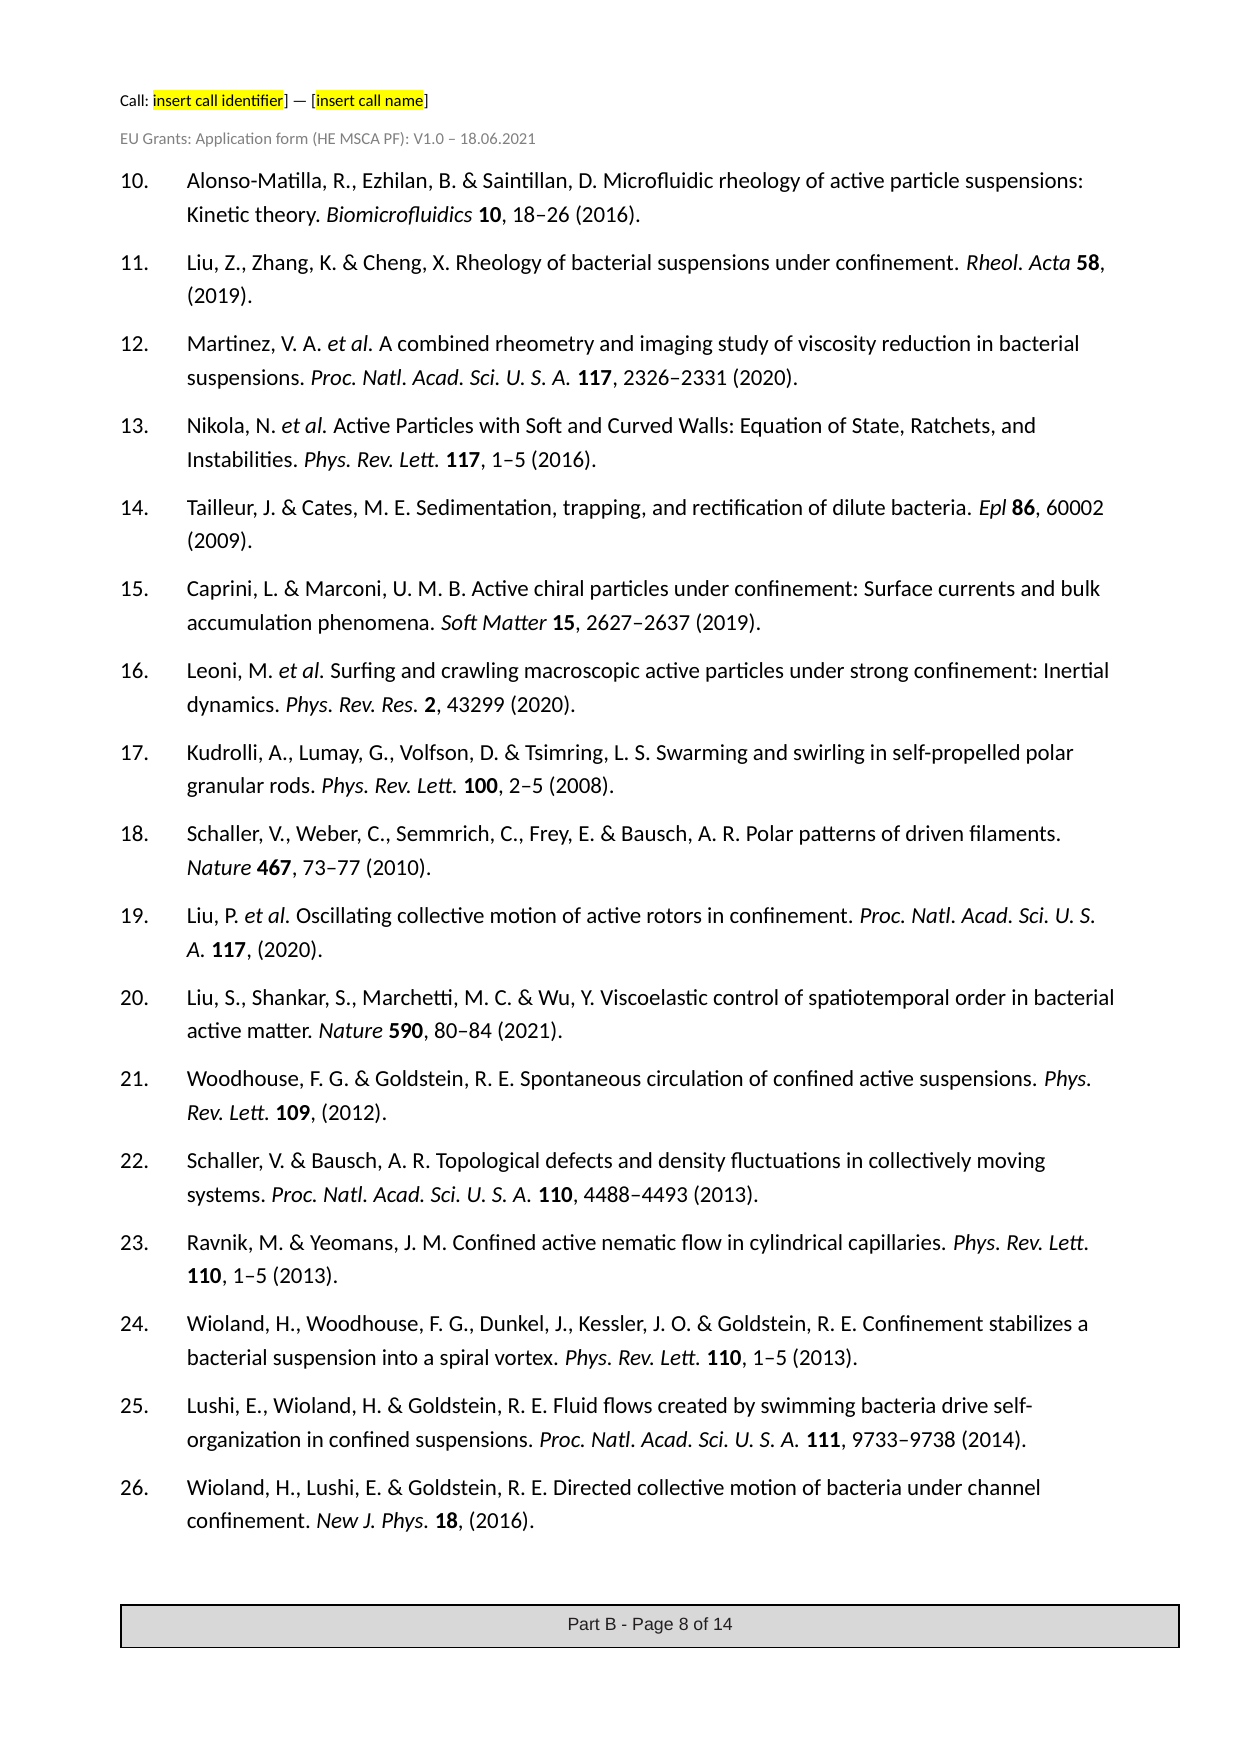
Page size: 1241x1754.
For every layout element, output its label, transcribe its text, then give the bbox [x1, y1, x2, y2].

text 12. Martinez, V. A. et al. A combined rheometry and imaging study of viscosity reduction in bacterial suspensions. Proc. Natl. Acad. Sci. U. S. A. 117, 2326–2331 (2020). [120, 329, 1121, 391]
text 24. Wioland, H., Woodhouse, F. G., Dunkel, J., Kessler, J. O. & Goldstein, R. E. Confinement stabilizes a bacterial suspension into a spiral vortex. Phys. Rev. Lett. 110, 1–5 (2013). [120, 1309, 1121, 1371]
text 13. Nikola, N. et al. Active Particles with Soft and Curved Walls: Equation of State, Ratchets, and Instabilities. Phys. Rev. Lett. 117, 1–5 (2016). [120, 411, 1121, 473]
text 15. Caprini, L. & Marconi, U. M. B. Active chiral particles under confinement: Surface currents and bulk accumulation phenomena. Soft Matter 15, 2627–2637 (2019). [120, 574, 1121, 636]
text 26. Wioland, H., Lushi, E. & Goldstein, R. E. Directed collective motion of bacteria under channel confinement. New J. Phys. 18, (2016). [120, 1473, 1121, 1534]
text 20. Liu, S., Shankar, S., Marchetti, M. C. & Wu, Y. Viscoelastic control of spatiotemporal order in bacterial active matter. Nature 590, 80–84 (2021). [120, 983, 1121, 1044]
text 17. Kudrolli, A., Lumay, G., Volfson, D. & Tsimring, L. S. Swarming and swirling in self-propelled polar granular rods. Phys. Rev. Lett. 100, 2–5 (2008). [120, 738, 1121, 799]
text 11. Liu, Z., Zhang, K. & Cheng, X. Rheology of bacterial suspensions under confinement. Rheol. Acta 58, (2019). [120, 248, 1121, 309]
text 22. Schaller, V. & Bausch, A. R. Topological defects and density fluctuations in collectively moving systems. Proc. Natl. Acad. Sci. U. S. A. 110, 4488–4493 (2013). [120, 1146, 1121, 1208]
text 14. Tailleur, J. & Cates, M. E. Sedimentation, trapping, and rectification of dilute bacteria. Epl 86, 60002 (2009). [120, 493, 1121, 554]
text 18. Schaller, V., Weber, C., Semmrich, C., Frey, E. & Bausch, A. R. Polar patterns of driven filaments. Nature 467, 73–77 (2010). [120, 819, 1121, 881]
text 25. Lushi, E., Wioland, H. & Goldstein, R. E. Fluid flows created by swimming bacteria drive self-organization in confined suspensions. Proc. Natl. Acad. Sci. U. S. A. 111, 9733–9738 (2014). [120, 1391, 1121, 1453]
text 16. Leoni, M. et al. Surfing and crawling macroscopic active particles under strong confinement: Inertial dynamics. Phys. Rev. Res. 2, 43299 (2020). [120, 656, 1121, 718]
text 21. Woodhouse, F. G. & Goldstein, R. E. Spontaneous circulation of confined active suspensions. Phys. Rev. Lett. 109, (2012). [120, 1064, 1121, 1126]
text 23. Ravnik, M. & Yeomans, J. M. Confined active nematic flow in cylindrical capillaries. Phys. Rev. Lett. 110, 1–5 (2013). [120, 1228, 1121, 1289]
text 10. Alonso-Matilla, R., Ezhilan, B. & Saintillan, D. Microfluidic rheology of active particle suspensions: Kinetic theory. Biomicrofluidics 10, 18–26 (2016). [120, 166, 1121, 228]
text 19. Liu, P. et al. Oscillating collective motion of active rotors in confinement. Proc. Natl. Acad. Sci. U. S. A. 117, (2020). [120, 901, 1121, 963]
